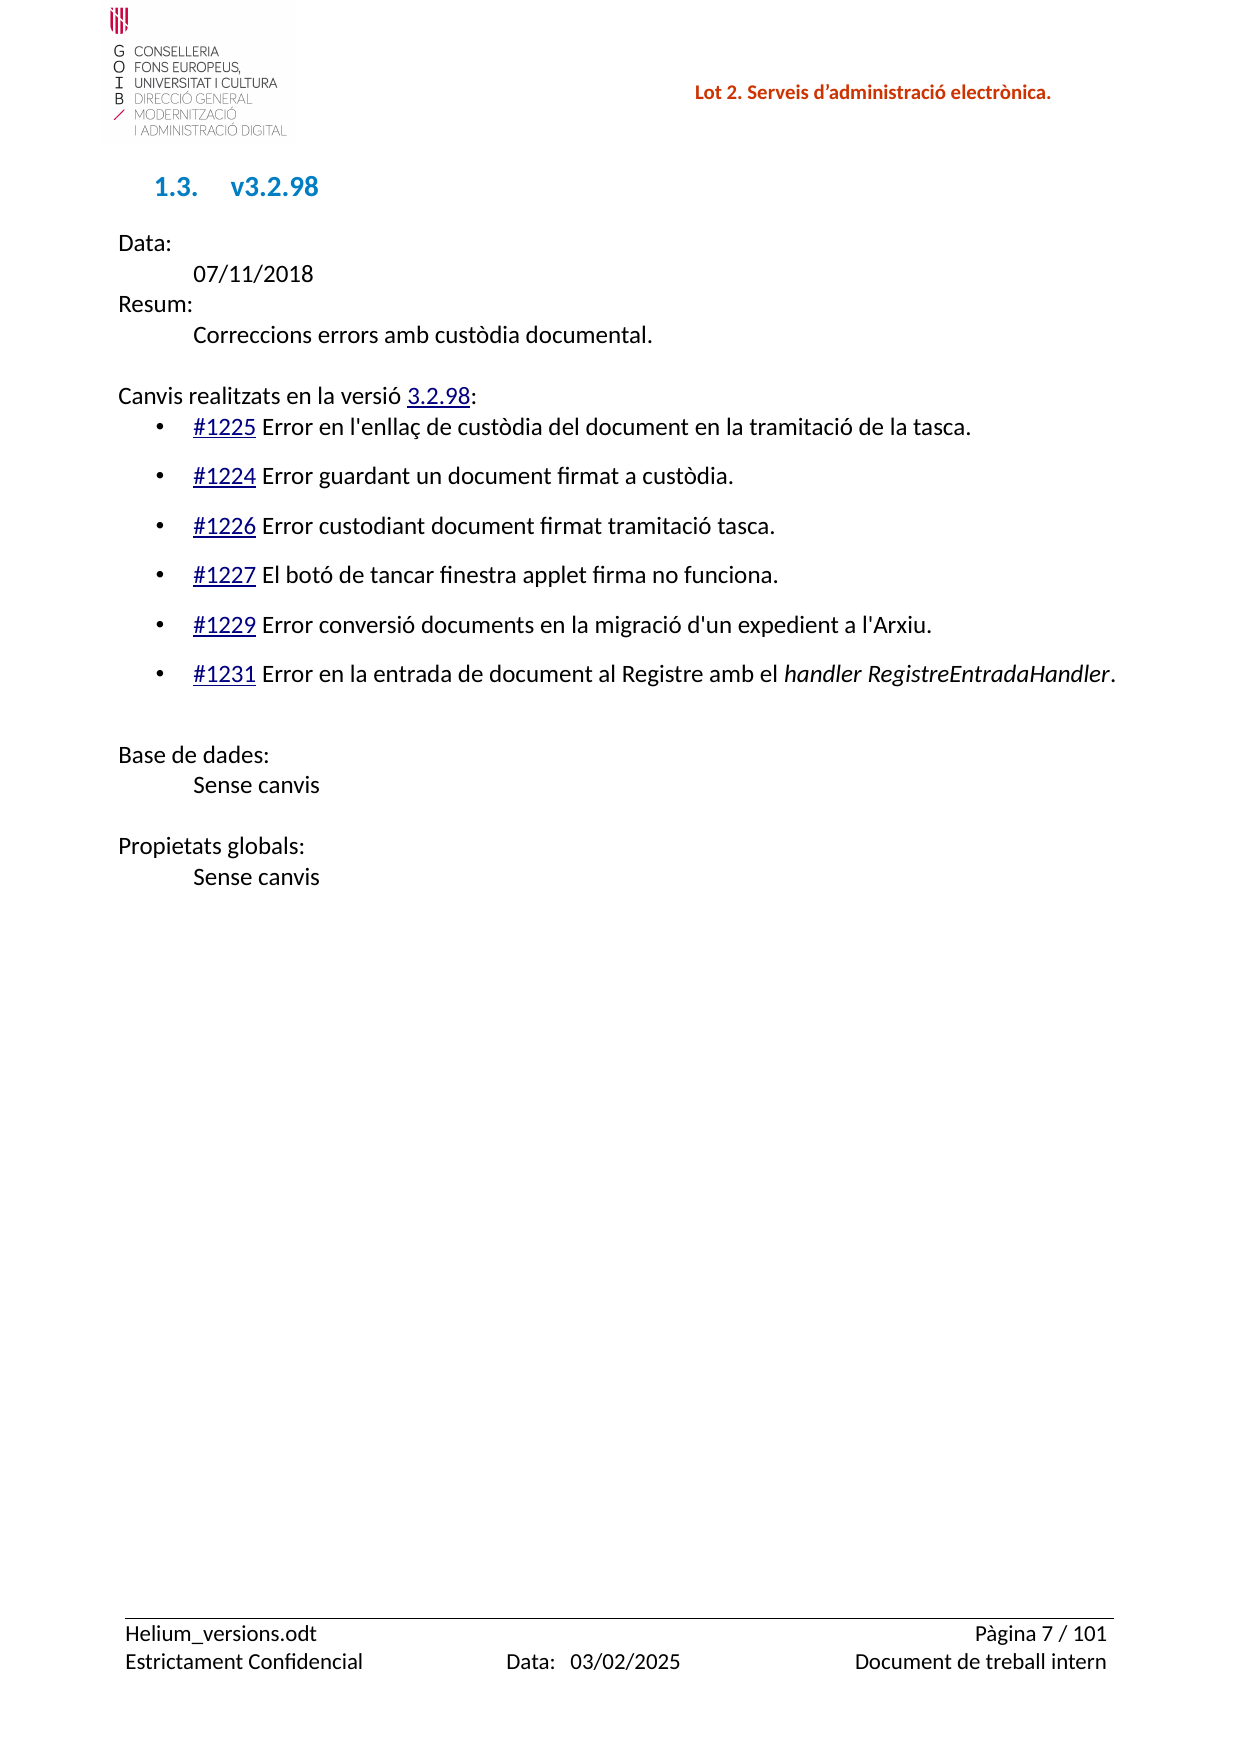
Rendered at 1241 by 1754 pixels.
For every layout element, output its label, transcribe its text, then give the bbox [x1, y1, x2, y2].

list #1225 Error en l'enllaç de custòdia del document en la tramitació de la tasca. [156, 411, 1122, 441]
text Propietats globals: [118, 830, 1122, 861]
text Correccions errors amb custòdia documental. [118, 319, 1122, 350]
text Data: [118, 228, 1122, 258]
subtitle v3.2.98 [153, 168, 1122, 204]
text Sense canvis [118, 769, 1122, 800]
text 07/11/2018 [118, 258, 1122, 289]
text Canvis realitzats en la versió 3.2.98: [118, 380, 1122, 411]
list #1226 Error custodiant document firmat tramitació tasca. [156, 510, 1122, 540]
list #1227 El botó de tancar finestra applet firma no funciona. [156, 559, 1122, 590]
list #1229 Error conversió documents en la migració d'un expedient a l'Arxiu. [156, 609, 1122, 639]
list #1231 Error en la entrada de document al Registre amb el handler RegistreEntradaHandler. [156, 659, 1122, 689]
text Sense canvis [118, 861, 1122, 891]
text Base de dades: [118, 739, 1122, 769]
text Resum: [118, 289, 1122, 319]
picture [100, 0, 297, 144]
list #1224 Error guardant un document firmat a custòdia. [156, 460, 1122, 491]
